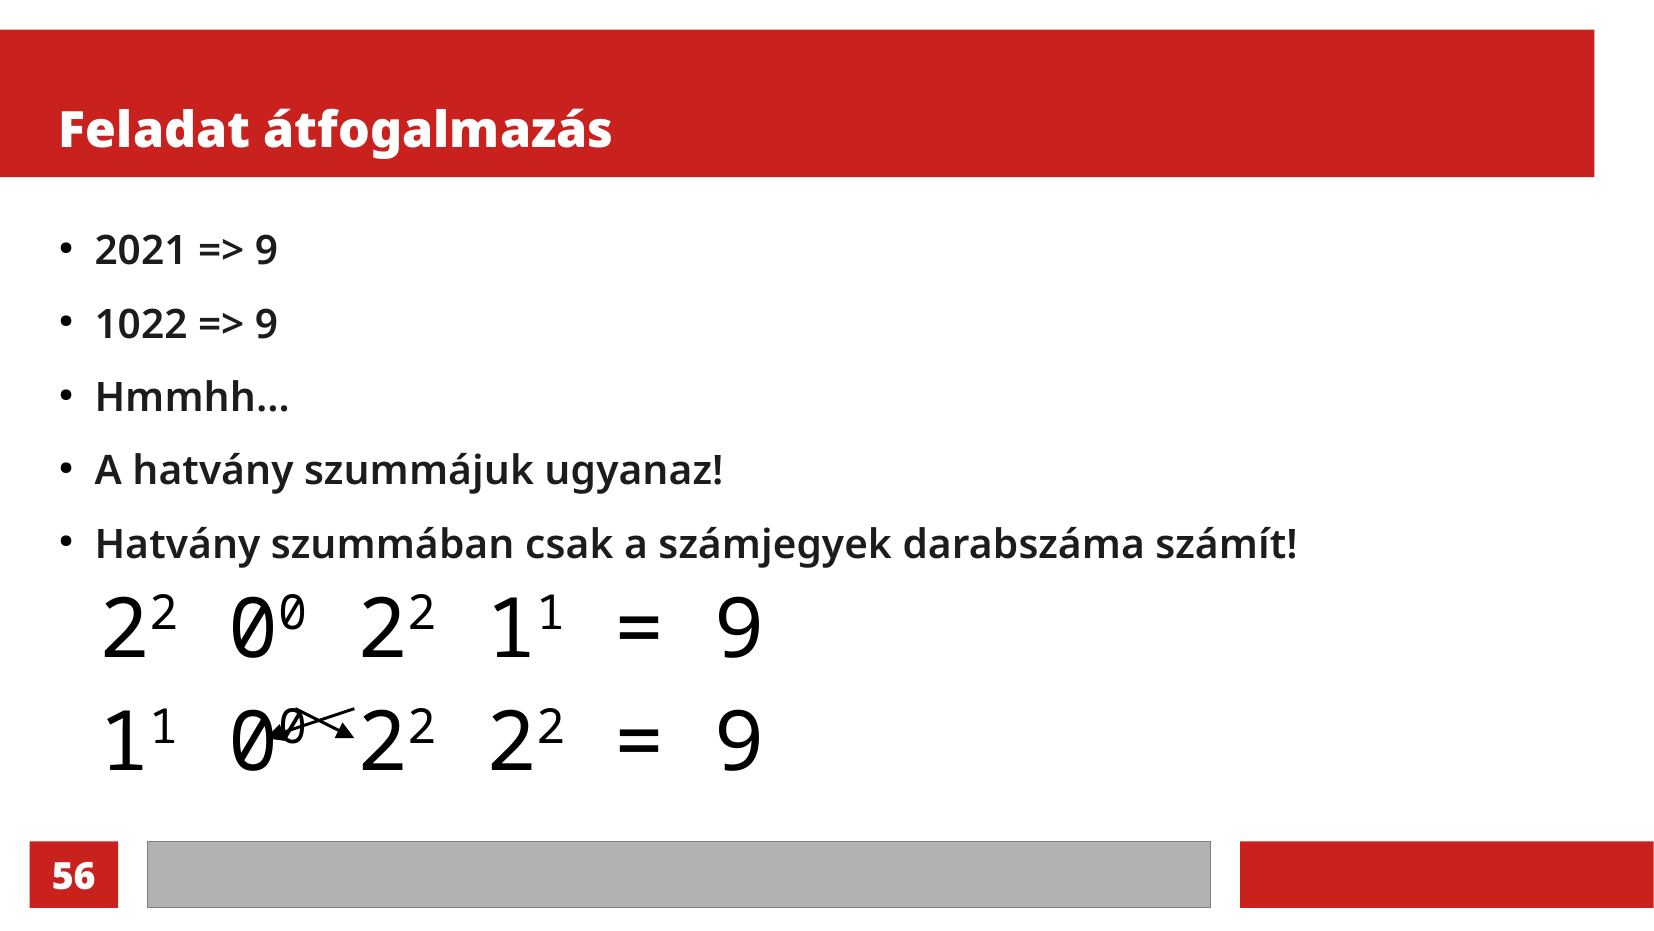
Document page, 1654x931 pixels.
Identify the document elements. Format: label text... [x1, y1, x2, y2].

text_box 22 00 22 11 = 9 11 00 22 22 = 9 [84, 561, 1414, 831]
list 2021 => 9 1022 => 9 Hmmhh… A hatvány szummájuk ugyanaz! Hatvány szummában csak a számjegyek darabszáma számít! [59, 221, 1565, 768]
title Feladat átfogalmazás [59, 44, 1595, 163]
